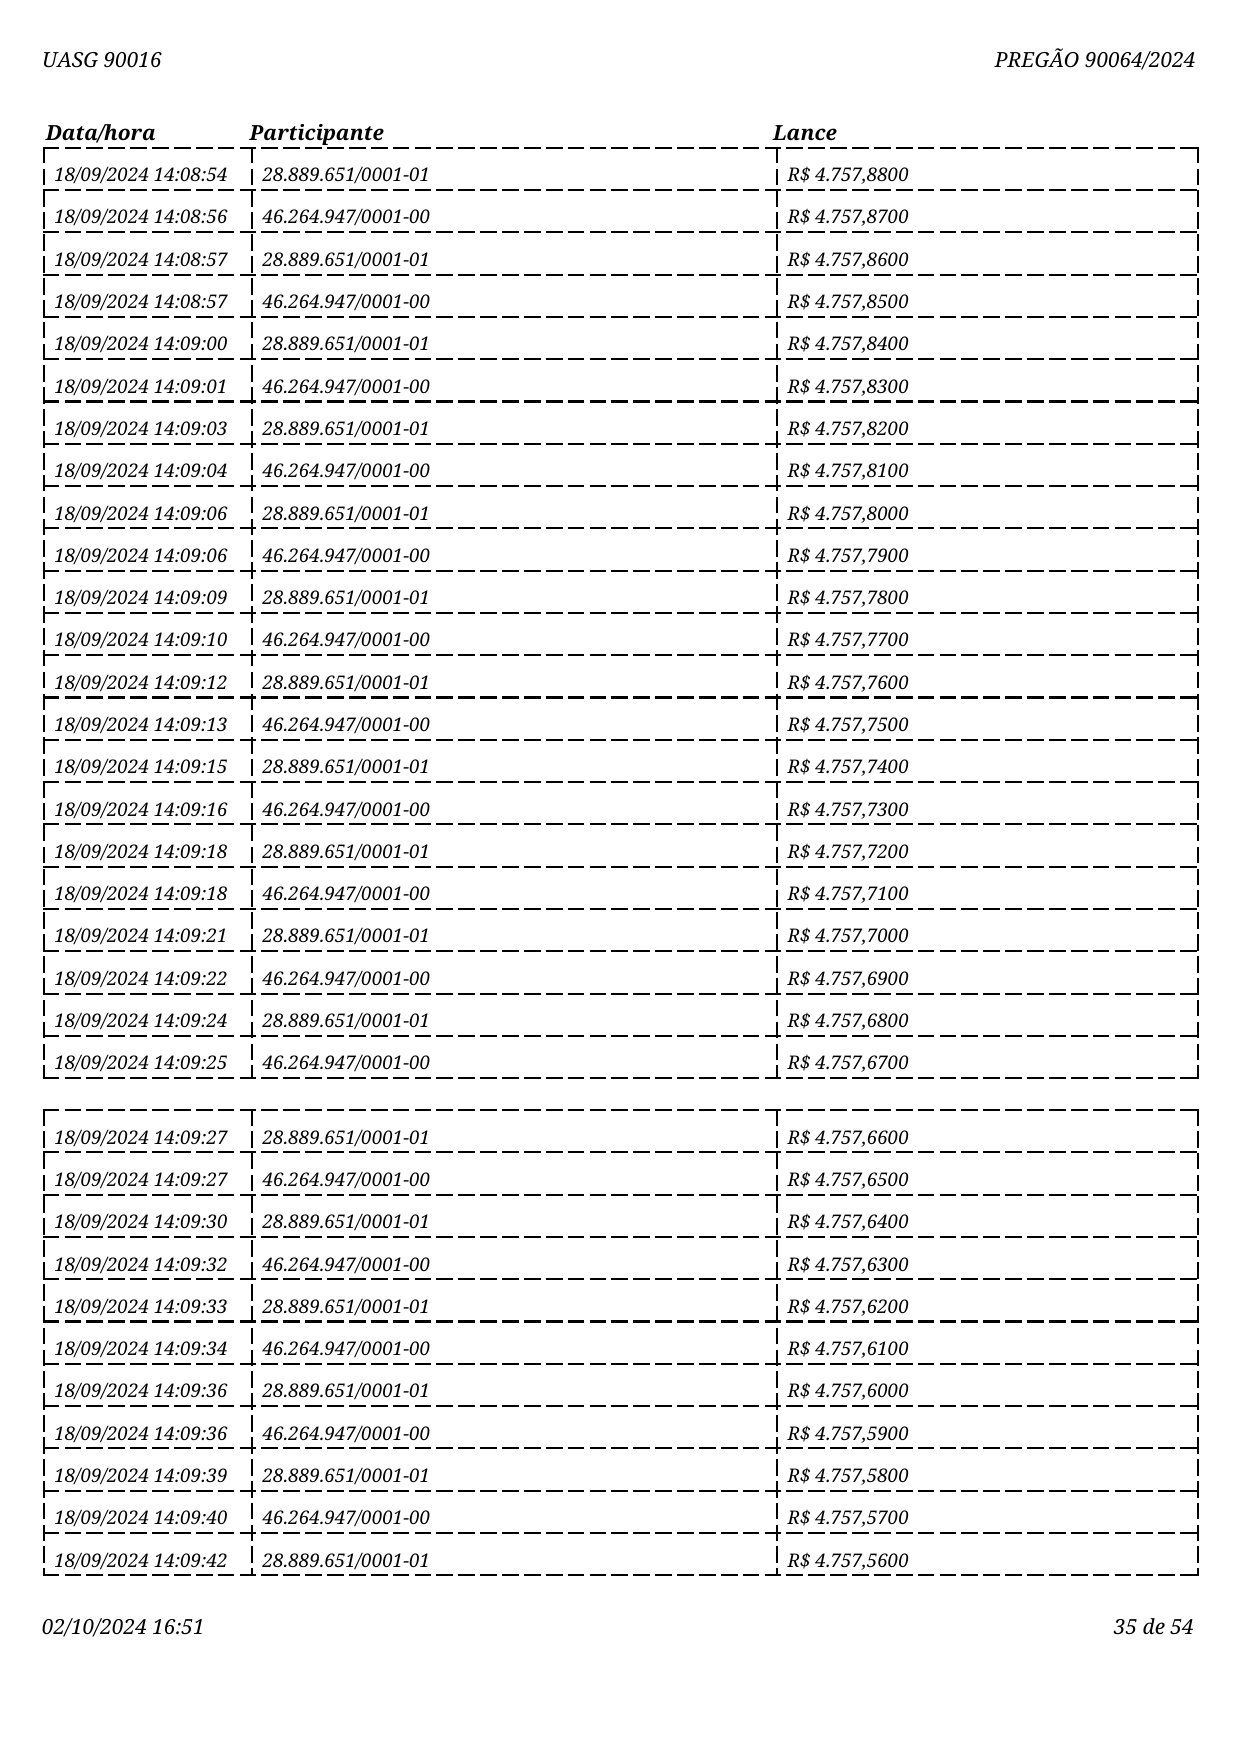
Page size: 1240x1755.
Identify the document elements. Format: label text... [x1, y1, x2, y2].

table_cell 28.889.651/0001-01 [252, 316, 777, 358]
table_cell 28.889.651/0001-01 [252, 147, 777, 189]
table_cell 18/09/2024 14:09:16 [44, 781, 252, 823]
table_cell R$ 4.757,6200 [777, 1278, 1198, 1320]
table_cell R$ 4.757,5800 [777, 1447, 1198, 1489]
table_cell 28.889.651/0001-01 [252, 1363, 777, 1405]
table_cell 18/09/2024 14:09:32 [44, 1236, 252, 1278]
table_cell 46.264.947/0001-00 [252, 1320, 777, 1363]
table_cell 18/09/2024 14:09:15 [44, 739, 252, 781]
table_cell 18/09/2024 14:09:34 [44, 1320, 252, 1363]
table_header R$ 4.757,6600 [777, 1109, 1198, 1151]
table_cell R$ 4.757,6300 [777, 1236, 1198, 1278]
table_cell 28.889.651/0001-01 [252, 570, 777, 612]
table_cell 46.264.947/0001-00 [252, 1151, 777, 1193]
table_cell R$ 4.757,6800 [777, 993, 1198, 1035]
table_cell R$ 4.757,6700 [777, 1035, 1198, 1077]
table_cell R$ 4.757,6100 [777, 1320, 1198, 1363]
table_cell 18/09/2024 14:09:03 [44, 400, 252, 443]
table_cell 46.264.947/0001-00 [252, 527, 777, 569]
table_cell 28.889.651/0001-01 [252, 485, 777, 527]
table_cell 18/09/2024 14:09:42 [44, 1532, 252, 1574]
table_cell 46.264.947/0001-00 [252, 950, 777, 992]
table_cell 46.264.947/0001-00 [252, 696, 777, 739]
table_cell R$ 4.757,7800 [777, 570, 1198, 612]
table_cell 46.264.947/0001-00 [252, 781, 777, 823]
table_cell R$ 4.757,7600 [777, 654, 1198, 696]
table_cell R$ 4.757,7900 [777, 527, 1198, 569]
table_cell 18/09/2024 14:09:21 [44, 908, 252, 950]
table_cell 28.889.651/0001-01 [252, 1194, 777, 1236]
table_cell 28.889.651/0001-01 [252, 739, 777, 781]
table_cell 46.264.947/0001-00 [252, 1035, 777, 1077]
table_cell 28.889.651/0001-01 [252, 400, 777, 443]
table_cell R$ 4.757,7700 [777, 612, 1198, 654]
table_cell R$ 4.757,8700 [777, 189, 1198, 231]
table_cell 18/09/2024 14:09:22 [44, 950, 252, 992]
table_cell R$ 4.757,6500 [777, 1151, 1198, 1193]
table_cell 18/09/2024 14:09:18 [44, 866, 252, 908]
table_cell R$ 4.757,6900 [777, 950, 1198, 992]
table_cell 18/09/2024 14:09:36 [44, 1363, 252, 1405]
table_cell R$ 4.757,5600 [777, 1532, 1198, 1574]
table_cell 46.264.947/0001-00 [252, 1405, 777, 1447]
table_cell R$ 4.757,6400 [777, 1194, 1198, 1236]
table_cell 28.889.651/0001-01 [252, 823, 777, 866]
table_cell 18/09/2024 14:09:33 [44, 1278, 252, 1320]
table_header 18/09/2024 14:09:27 [44, 1109, 252, 1151]
table_cell 18/09/2024 14:09:25 [44, 1035, 252, 1077]
table_cell 18/09/2024 14:09:12 [44, 654, 252, 696]
table_cell 46.264.947/0001-00 [252, 1236, 777, 1278]
table_cell 28.889.651/0001-01 [252, 1278, 777, 1320]
table_cell 46.264.947/0001-00 [252, 189, 777, 231]
table_cell R$ 4.757,7200 [777, 823, 1198, 866]
table_cell 18/09/2024 14:09:39 [44, 1447, 252, 1489]
table_cell 28.889.651/0001-01 [252, 654, 777, 696]
table_cell 46.264.947/0001-00 [252, 358, 777, 400]
table_cell R$ 4.757,8400 [777, 316, 1198, 358]
table_cell 18/09/2024 14:09:06 [44, 485, 252, 527]
table_cell 28.889.651/0001-01 [252, 1447, 777, 1489]
table_cell 28.889.651/0001-01 [252, 231, 777, 273]
table_cell 18/09/2024 14:09:04 [44, 443, 252, 485]
table_cell 18/09/2024 14:09:18 [44, 823, 252, 866]
table_cell 46.264.947/0001-00 [252, 1490, 777, 1532]
table_header 28.889.651/0001-01 [252, 1109, 777, 1151]
table_cell R$ 4.757,7100 [777, 866, 1198, 908]
table_cell R$ 4.757,5900 [777, 1405, 1198, 1447]
table_cell R$ 4.757,6000 [777, 1363, 1198, 1405]
table_cell R$ 4.757,8500 [777, 274, 1198, 316]
table_cell 46.264.947/0001-00 [252, 274, 777, 316]
table_cell R$ 4.757,7300 [777, 781, 1198, 823]
table_cell 18/09/2024 14:09:09 [44, 570, 252, 612]
table_cell 18/09/2024 14:09:27 [44, 1151, 252, 1193]
table_cell 18/09/2024 14:09:24 [44, 993, 252, 1035]
table_cell R$ 4.757,8200 [777, 400, 1198, 443]
table_cell 46.264.947/0001-00 [252, 866, 777, 908]
table_cell 18/09/2024 14:09:00 [44, 316, 252, 358]
table_cell 18/09/2024 14:08:54 [44, 147, 252, 189]
table_cell 18/09/2024 14:09:01 [44, 358, 252, 400]
table_cell R$ 4.757,8100 [777, 443, 1198, 485]
table_cell 18/09/2024 14:09:36 [44, 1405, 252, 1447]
table_cell 28.889.651/0001-01 [252, 1532, 777, 1574]
table_cell 46.264.947/0001-00 [252, 612, 777, 654]
table_cell 18/09/2024 14:08:57 [44, 231, 252, 273]
table_cell R$ 4.757,5700 [777, 1490, 1198, 1532]
table_cell R$ 4.757,7500 [777, 696, 1198, 739]
table_cell 28.889.651/0001-01 [252, 993, 777, 1035]
table_cell 18/09/2024 14:08:57 [44, 274, 252, 316]
table_cell R$ 4.757,8000 [777, 485, 1198, 527]
table_cell R$ 4.757,7000 [777, 908, 1198, 950]
table_cell 18/09/2024 14:09:13 [44, 696, 252, 739]
table_cell R$ 4.757,8600 [777, 231, 1198, 273]
table_cell 46.264.947/0001-00 [252, 443, 777, 485]
table_cell 18/09/2024 14:09:30 [44, 1194, 252, 1236]
table_cell R$ 4.757,8300 [777, 358, 1198, 400]
table_cell R$ 4.757,8800 [777, 147, 1198, 189]
table_cell 18/09/2024 14:09:10 [44, 612, 252, 654]
table_cell 18/09/2024 14:08:56 [44, 189, 252, 231]
table_cell 18/09/2024 14:09:06 [44, 527, 252, 569]
table_cell 28.889.651/0001-01 [252, 908, 777, 950]
table_cell R$ 4.757,7400 [777, 739, 1198, 781]
table_cell 18/09/2024 14:09:40 [44, 1490, 252, 1532]
